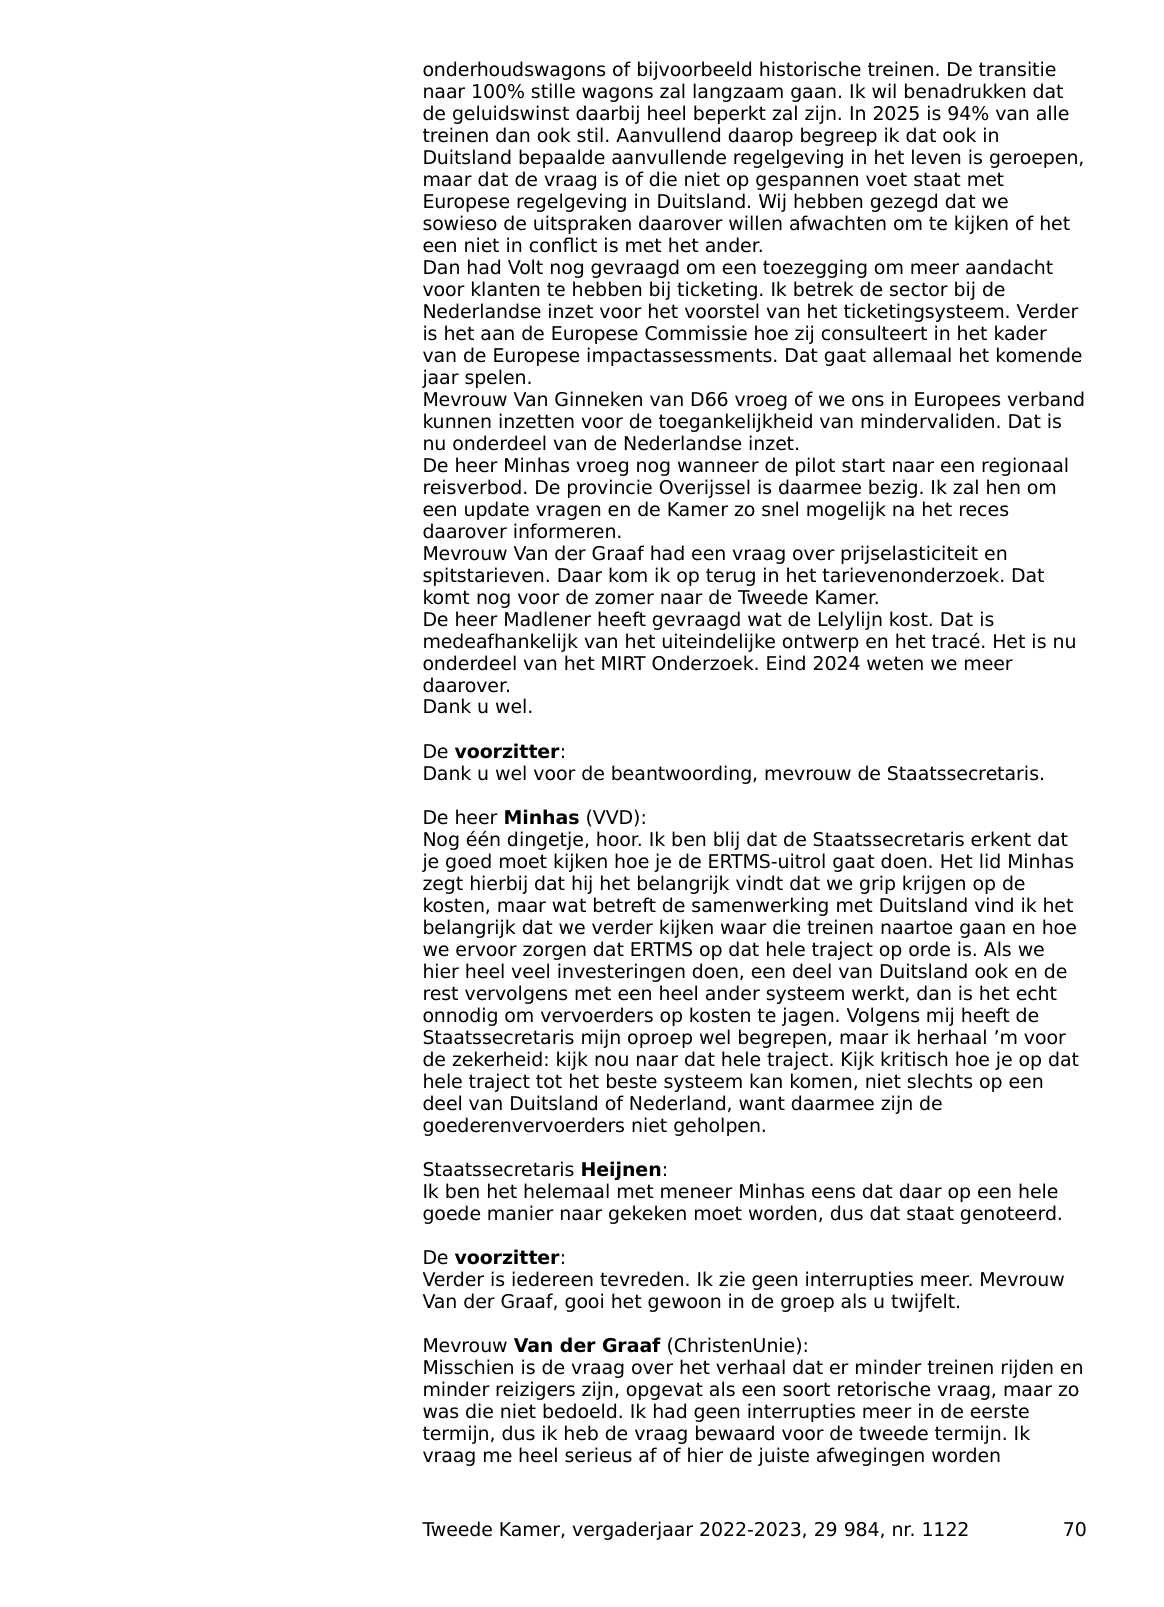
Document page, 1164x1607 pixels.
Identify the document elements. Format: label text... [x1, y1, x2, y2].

text De heer Minhas vroeg nog wanneer de pilot start naar een regionaal reisverbod. De provincie Overijssel is daarmee bezig. Ik zal hen om een update vragen en de Kamer zo snel mogelijk na het reces daarover informeren. [422, 455, 1087, 543]
text Mevrouw Van Ginneken van D66 vroeg of we ons in Europees verband kunnen inzetten voor de toegankelijkheid van mindervaliden. Dat is nu onderdeel van de Nederlandse inzet. [422, 389, 1087, 455]
text Ik ben het helemaal met meneer Minhas eens dat daar op een hele goede manier naar gekeken moet worden, dus dat staat genoteerd. [422, 1181, 1087, 1224]
text Verder is iedereen tevreden. Ik zie geen interrupties meer. Mevrouw Van der Graaf, gooi het gewoon in de groep als u twijfelt. [422, 1269, 1087, 1313]
text Nog één dingetje, hoor. Ik ben blij dat de Staatssecretaris erkent dat je goed moet kijken hoe je de ERTMS-uitrol gaat doen. Het lid Minhas zegt hierbij dat hij het belangrijk vindt dat we grip krijgen op de kosten, maar wat betreft de samenwerking met Duitsland vind ik het belangrijk dat we verder kijken waar die treinen naartoe gaan en hoe we ervoor zorgen dat ERTMS op dat hele traject op orde is. Als we hier heel veel investeringen doen, een deel van Duitsland ook en de rest vervolgens met een heel ander systeem werkt, dan is het echt onnodig om vervoerders op kosten te jagen. Volgens mij heeft de Staatssecretaris mijn oproep wel begrepen, maar ik herhaal ’m voor de zekerheid: kijk nou naar dat hele traject. Kijk kritisch hoe je op dat hele traject tot het beste systeem kan komen, niet slechts op een deel van Duitsland of Nederland, want daarmee zijn de goederenvervoerders niet geholpen. [422, 829, 1087, 1136]
text onderhoudswagons of bijvoorbeeld historische treinen. De transitie naar 100% stille wagons zal langzaam gaan. Ik wil benadrukken dat de geluidswinst daarbij heel beperkt zal zijn. In 2025 is 94% van alle treinen dan ook stil. Aanvullend daarop begreep ik dat ook in Duitsland bepaalde aanvullende regelgeving in het leven is geroepen, maar dat de vraag is of die niet op gespannen voet staat met Europese regelgeving in Duitsland. Wij hebben gezegd dat we sowieso de uitspraken daarover willen afwachten om te kijken of het een niet in conflict is met het ander. [422, 59, 1087, 257]
text Dan had Volt nog gevraagd om een toezegging om meer aandacht voor klanten te hebben bij ticketing. Ik betrek de sector bij de Nederlandse inzet voor het voorstel van het ticketingsysteem. Verder is het aan de Europese Commissie hoe zij consulteert in het kader van de Europese impactassessments. Dat gaat allemaal het komende jaar spelen. [422, 257, 1087, 389]
text Staatssecretaris Heijnen: [422, 1159, 1087, 1181]
text Dank u wel. [422, 696, 1087, 718]
text Mevrouw Van der Graaf (ChristenUnie): [422, 1335, 1087, 1357]
text De heer Minhas (VVD): [422, 807, 1087, 829]
text De voorzitter: [422, 1247, 1087, 1269]
text Misschien is de vraag over het verhaal dat er minder treinen rijden en minder reizigers zijn, opgevat als een soort retorische vraag, maar zo was die niet bedoeld. Ik had geen interrupties meer in de eerste termijn, dus ik heb de vraag bewaard voor de tweede termijn. Ik vraag me heel serieus af of hier de juiste afwegingen worden [422, 1357, 1087, 1467]
text Mevrouw Van der Graaf had een vraag over prijselasticiteit en spitstarieven. Daar kom ik op terug in het tarievenonderzoek. Dat komt nog voor de zomer naar de Tweede Kamer. [422, 543, 1087, 608]
text De voorzitter: [422, 741, 1087, 763]
text Dank u wel voor de beantwoording, mevrouw de Staatssecretaris. [422, 763, 1087, 784]
text De heer Madlener heeft gevraagd wat de Lelylijn kost. Dat is medeafhankelijk van het uiteindelijke ontwerp en het tracé. Het is nu onderdeel van het MIRT Onderzoek. Eind 2024 weten we meer daarover. [422, 608, 1087, 696]
